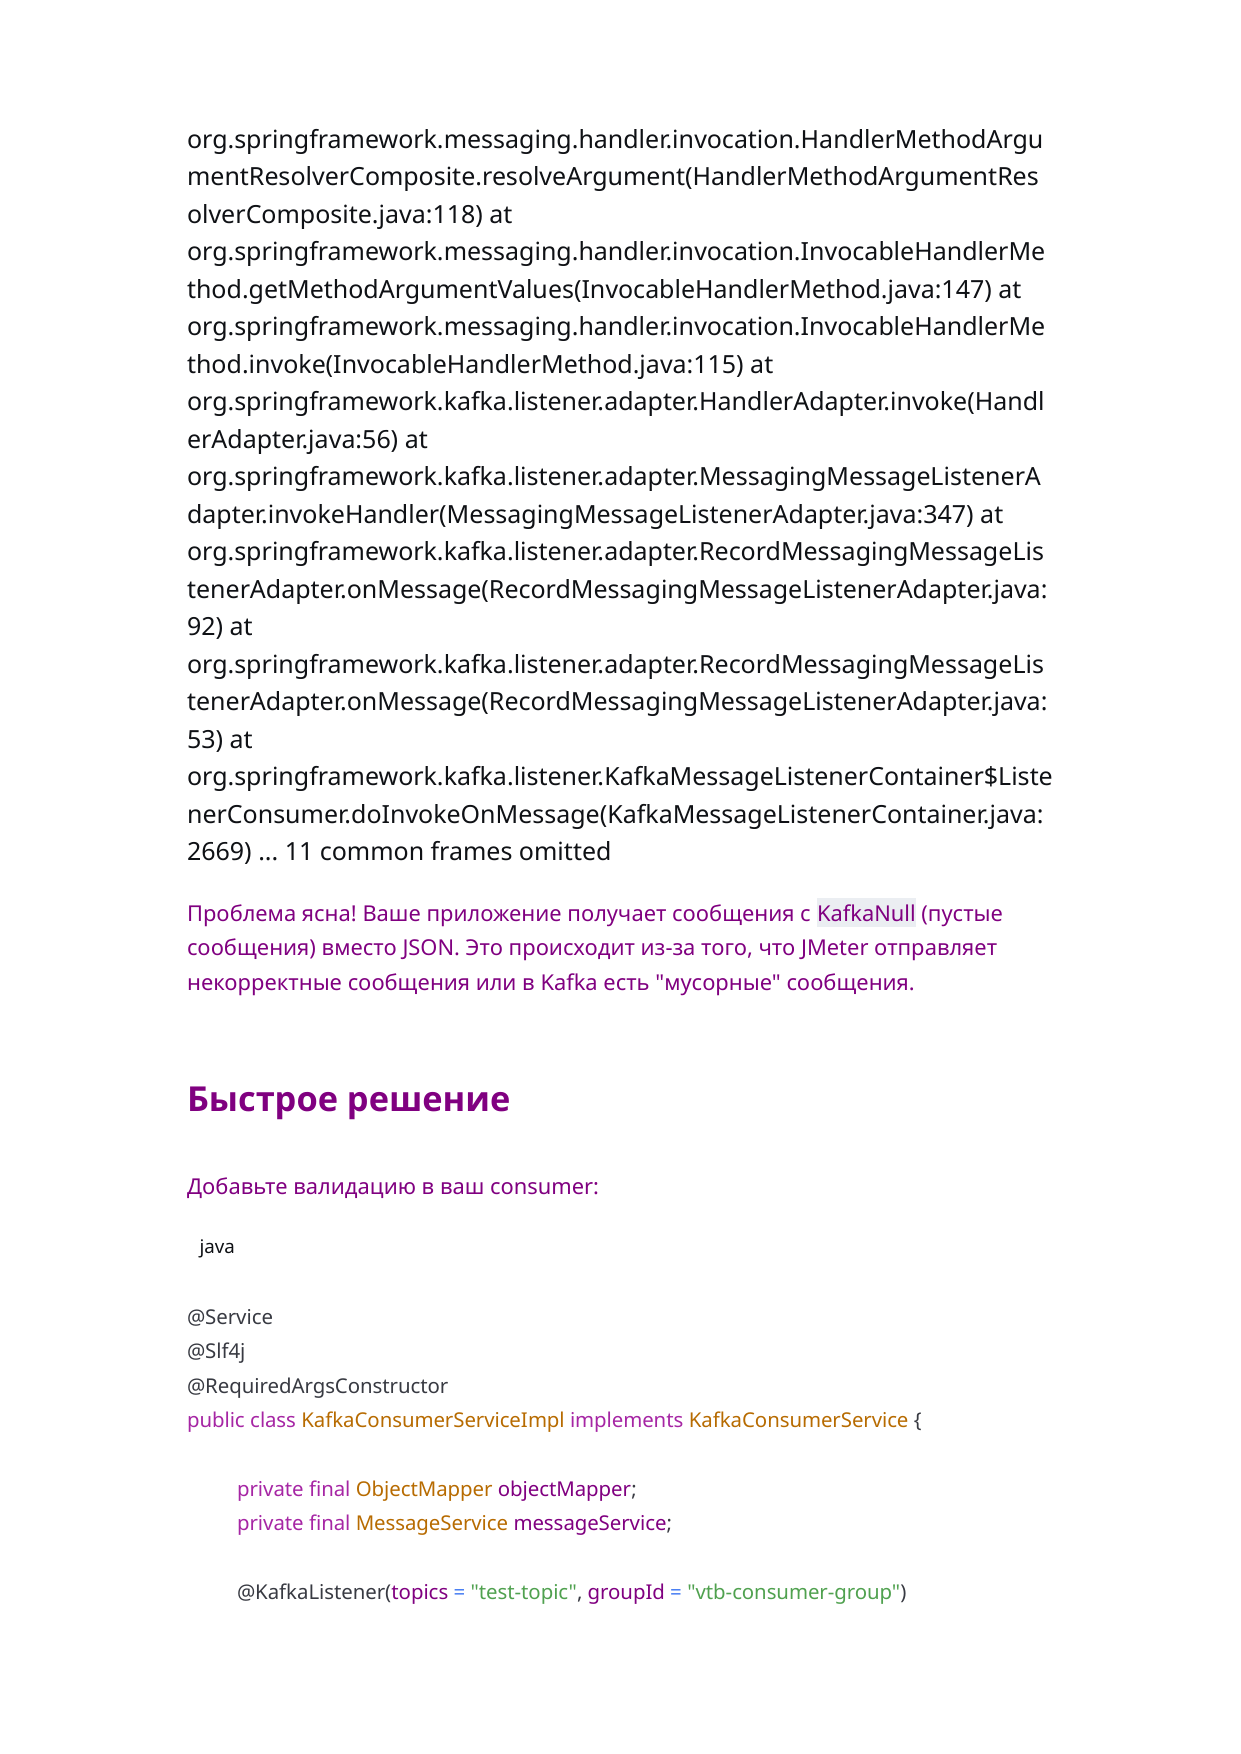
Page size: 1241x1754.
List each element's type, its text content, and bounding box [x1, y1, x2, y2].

text @RequiredArgsConstructor [187, 1365, 1053, 1399]
subtitle Быстрое решение [187, 1071, 1053, 1121]
text @Slf4j [187, 1330, 1053, 1365]
text @KafkaListener(topics = "test-topic", groupId = "vtb-consumer-group") [187, 1571, 1053, 1605]
text private final ObjectMapper objectMapper; [187, 1468, 1053, 1502]
text Добавьте валидацию в ваш consumer: [187, 1171, 1053, 1201]
text org.springframework.messaging.handler.invocation.HandlerMethodArgumentResolverComposite.resolveArgument(HandlerMethodArgumentResolverComposite.java:118) at org.springframework.messaging.handler.invocation.InvocableHandlerMethod.getMethodArgumentValues(InvocableHandlerMethod.java:147) at org.springframework.messaging.handler.invocation.InvocableHandlerMethod.invoke(InvocableHandlerMethod.java:115) at org.springframework.kafka.listener.adapter.HandlerAdapter.invoke(HandlerAdapter.java:56) at org.springframework.kafka.listener.adapter.MessagingMessageListenerAdapter.invokeHandler(MessagingMessageListenerAdapter.java:347) at org.springframework.kafka.listener.adapter.RecordMessagingMessageListenerAdapter.onMessage(RecordMessagingMessageListenerAdapter.java:92) at org.springframework.kafka.listener.adapter.RecordMessagingMessageListenerAdapter.onMessage(RecordMessagingMessageListenerAdapter.java:53) at org.springframework.kafka.listener.KafkaMessageListenerContainer$ListenerConsumer.doInvokeOnMessage(KafkaMessageListenerContainer.java:2669) ... 11 common frames omitted [187, 118, 1053, 868]
text private final MessageService messageService; [187, 1502, 1053, 1537]
text Проблема ясна! Ваше приложение получает сообщения с KafkaNull (пустые сообщения) вместо JSON. Это происходит из-за того, что JMeter отправляет некорректные сообщения или в Kafka есть "мусорные" сообщения. [187, 893, 1053, 996]
text java [199, 1230, 1053, 1258]
text public class KafkaConsumerServiceImpl implements KafkaConsumerService { [187, 1399, 1053, 1433]
text @Service [187, 1296, 1053, 1330]
